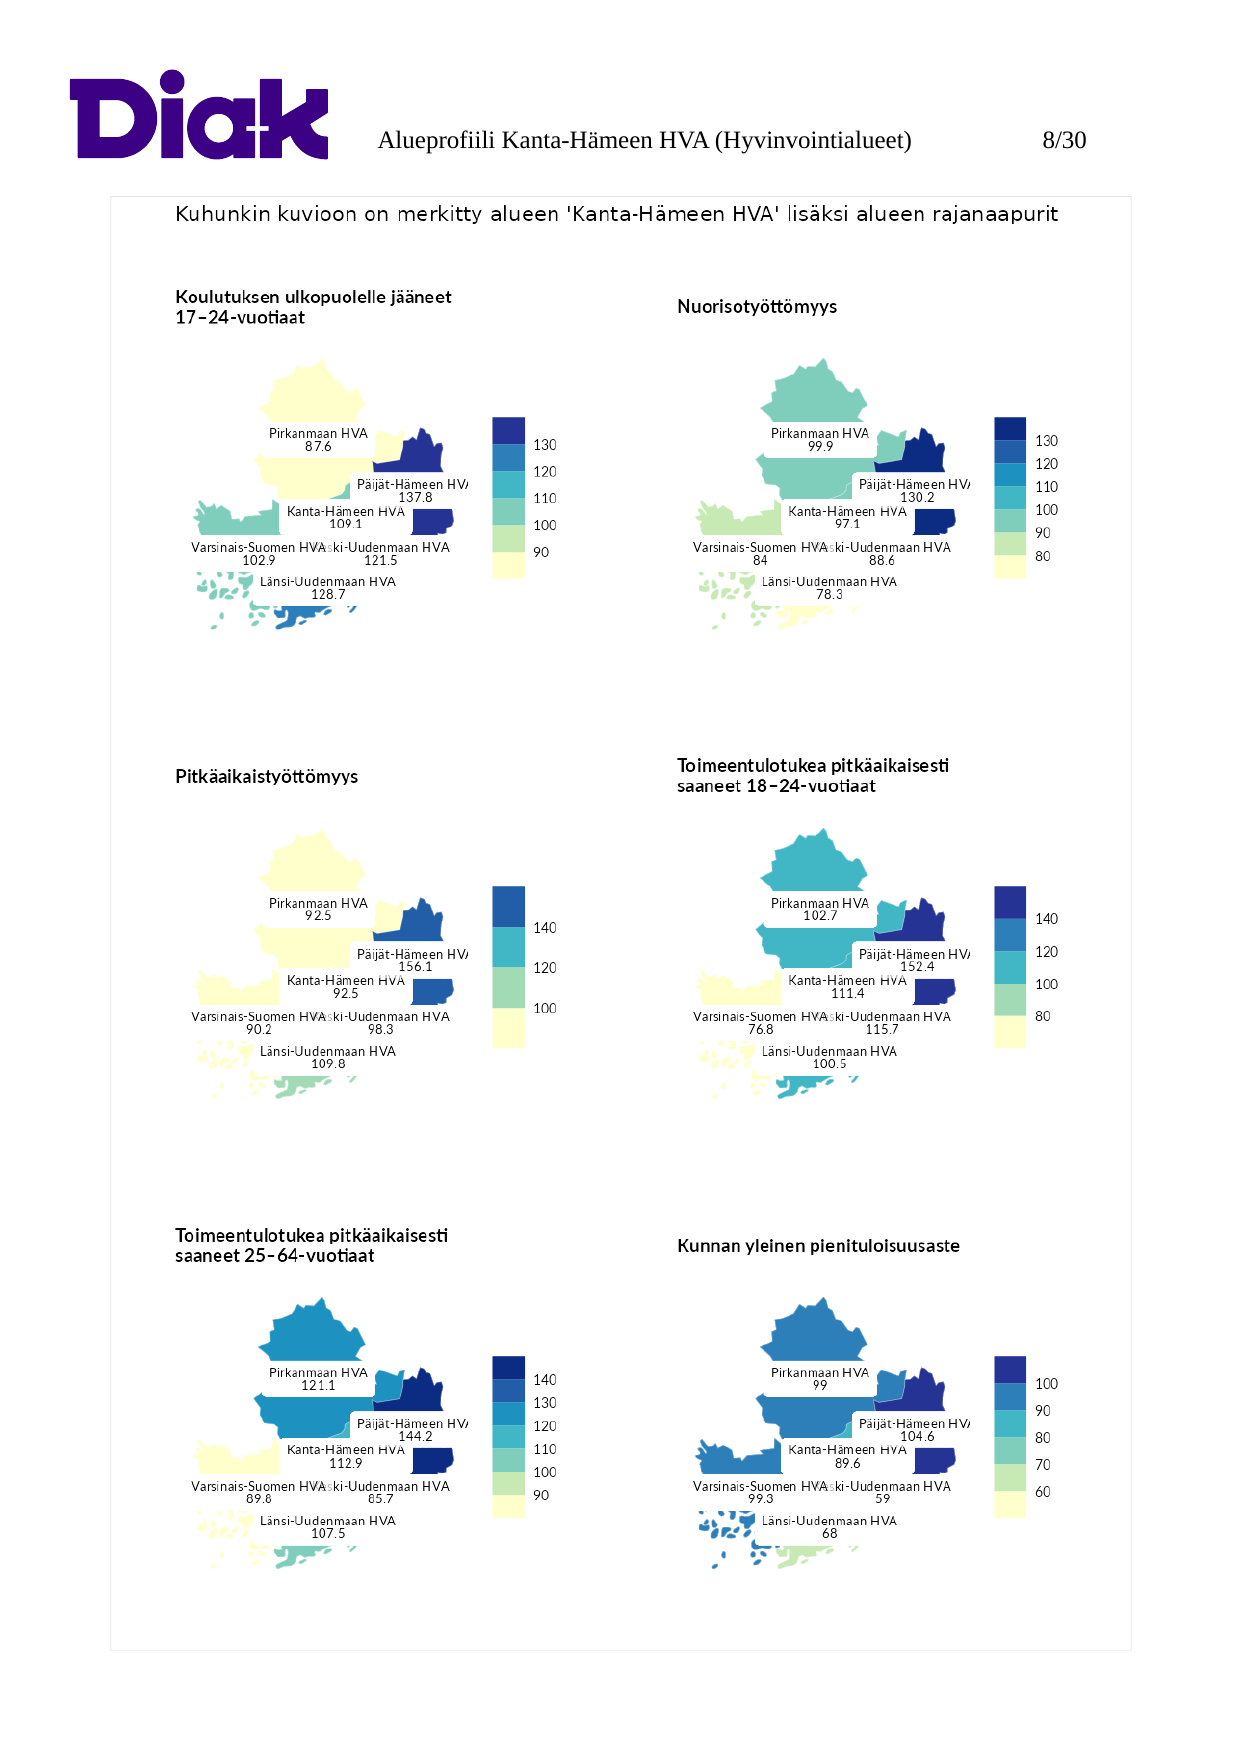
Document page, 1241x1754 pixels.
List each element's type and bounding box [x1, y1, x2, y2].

picture [61, 196, 1179, 1651]
